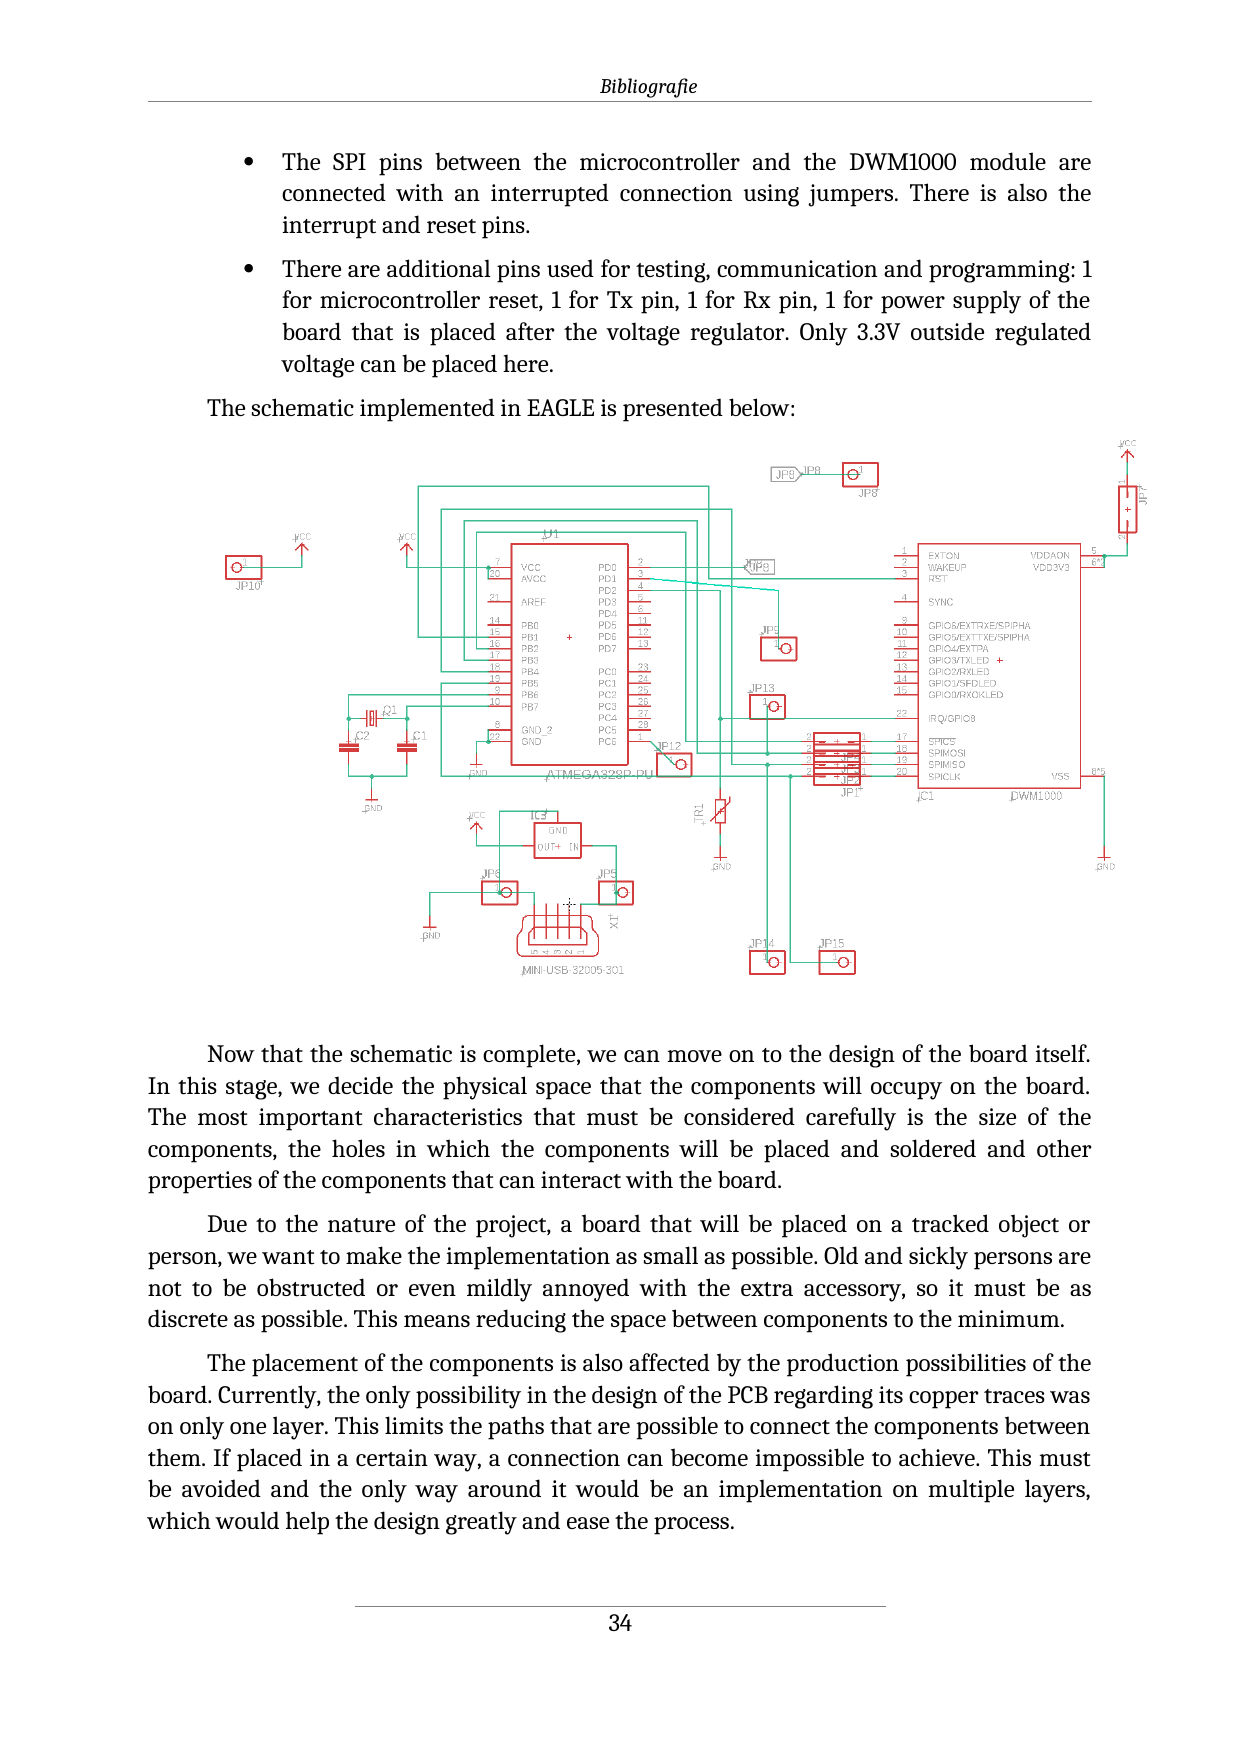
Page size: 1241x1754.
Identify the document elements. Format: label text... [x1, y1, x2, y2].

list There are additional pins used for testing, communication and programming: 1 for microcontroller reset, 1 for Tx pin, 1 for Rx pin, 1 for power supply of the board that is placed after the voltage regulator. Only 3.3V outside regulated voltage can be placed here. [244, 255, 1092, 378]
list The SPI pins between the microcontroller and the DWM1000 module are connected with an interrupted connection using jumpers. There is also the interrupt and reset pins. [244, 148, 1092, 239]
text The schematic implemented in EAGLE is presented below: [148, 394, 1092, 422]
text Due to the nature of the project, a board that will be placed on a tracked object or person, we want to make the implementation as small as possible. Old and sickly persons are not to be obstructed or even mildly annoyed with the extra accessory, so it must be as discrete as possible. This means reducing the space between components to the minimum. [148, 1210, 1092, 1334]
text Now that the schematic is complete, we can move on to the design of the board itself. In this stage, we decide the physical space that the components will occupy on the board. The most important characteristics that must be considered carefully is the size of the components, the holes in which the components will be placed and soldered and other properties of the components that can interact with the board. [148, 1040, 1092, 1195]
text The placement of the components is also affected by the production possibilities of the board. Currently, the only possibility in the design of the PCB regarding its copper traces was on only one layer. This limits the paths that are possible to connect the components between them. If placed in a certain way, a connection can become impossible to achieve. This must be avoided and the only way around it would be an implementation on multiple layers, which would help the design greatly and ease the process. [148, 1349, 1092, 1536]
